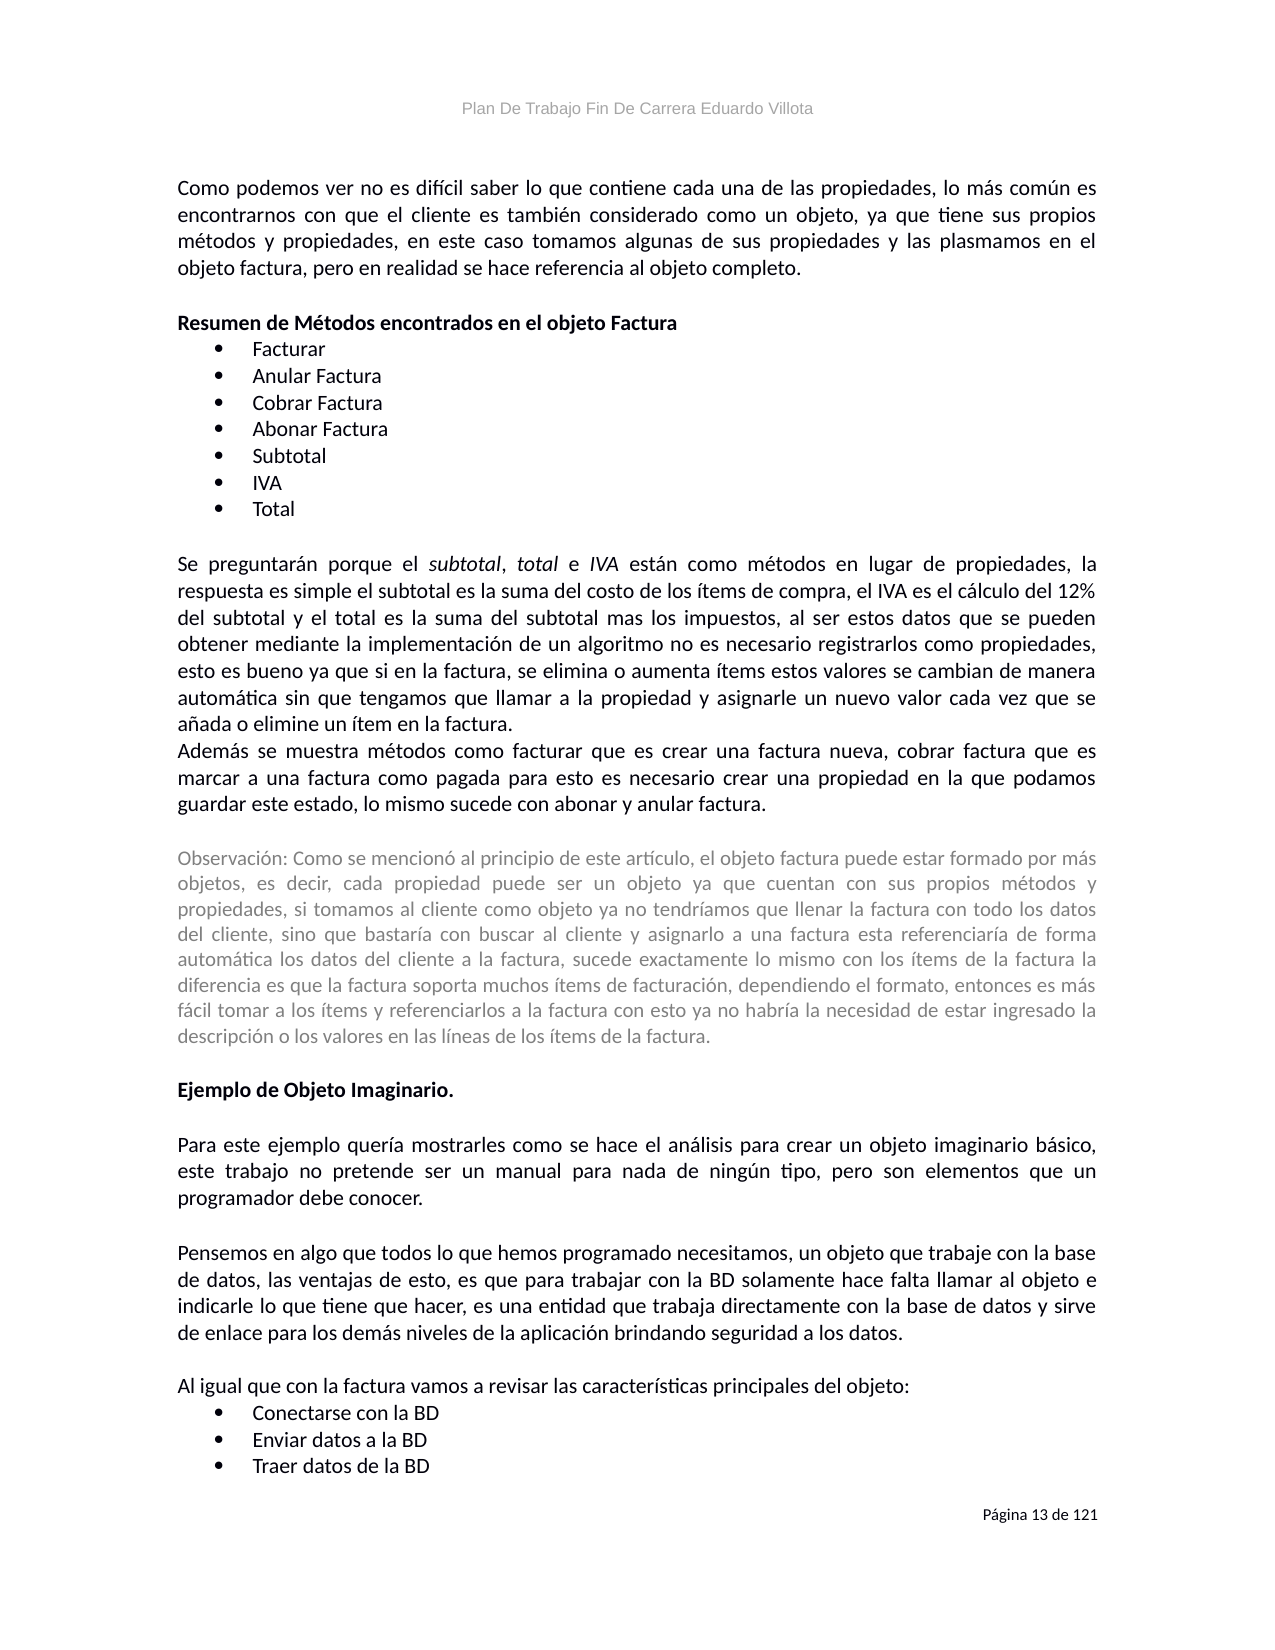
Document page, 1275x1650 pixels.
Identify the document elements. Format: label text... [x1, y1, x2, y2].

list IVA [215, 469, 1098, 496]
text Observación: Como se mencionó al principio de este artículo, el objeto factura puede estar formado por más objetos, es decir, cada propiedad puede ser un objeto ya que cuentan con sus propios métodos y propiedades, si tomamos al cliente como objeto ya no tendríamos que llenar la factura con todo los datos del cliente, sino que bastaría con buscar al cliente y asignarlo a una factura esta referenciaría de forma automática los datos del cliente a la factura, sucede exactamente lo mismo con los ítems de la factura la diferencia es que la factura soporta muchos ítems de facturación, dependiendo el formato, entonces es más fácil tomar a los ítems y referenciarlos a la factura con esto ya no habría la necesidad de estar ingresado la descripción o los valores en las líneas de los ítems de la factura. [177, 845, 1098, 1048]
text Pensemos en algo que todos lo que hemos programado necesitamos, un objeto que trabaje con la base de datos, las ventajas de esto, es que para trabajar con la BD solamente hace falta llamar al objeto e indicarle lo que tiene que hacer, es una entidad que trabaja directamente con la base de datos y sirve de enlace para los demás niveles de la aplicación brindando seguridad a los datos. [177, 1239, 1098, 1346]
list Facturar [215, 336, 1098, 362]
text Resumen de Métodos encontrados en el objeto Factura [177, 309, 1098, 336]
list Enviar datos a la BD [215, 1426, 1098, 1452]
list Subtotal [215, 442, 1098, 469]
list Cobrar Factura [215, 389, 1098, 416]
text Al igual que con la factura vamos a revisar las características principales del objeto: [177, 1372, 1098, 1399]
list Abonar Factura [215, 416, 1098, 442]
text Se preguntarán porque el subtotal, total e IVA están como métodos en lugar de propiedades, la respuesta es simple el subtotal es la suma del costo de los ítems de compra, el IVA es el cálculo del 12% del subtotal y el total es la suma del subtotal mas los impuestos, al ser estos datos que se pueden obtener mediante la implementación de un algoritmo no es necesario registrarlos como propiedades, esto es bueno ya que si en la factura, se elimina o aumenta ítems estos valores se cambian de manera automática sin que tengamos que llamar a la propiedad y asignarle un nuevo valor cada vez que se añada o elimine un ítem en la factura. [177, 550, 1098, 737]
list Anular Factura [215, 362, 1098, 389]
text Ejemplo de Objeto Imaginario. [177, 1076, 1098, 1103]
list Total [215, 496, 1098, 522]
list Conectarse con la BD [215, 1399, 1098, 1426]
text Como podemos ver no es difícil saber lo que contiene cada una de las propiedades, lo más común es encontrarnos con que el cliente es también considerado como un objeto, ya que tiene sus propios métodos y propiedades, en este caso tomamos algunas de sus propiedades y las plasmamos en el objeto factura, pero en realidad se hace referencia al objeto completo. [177, 174, 1098, 281]
text Para este ejemplo quería mostrarles como se hace el análisis para crear un objeto imaginario básico, este trabajo no pretende ser un manual para nada de ningún tipo, pero son elementos que un programador debe conocer. [177, 1131, 1098, 1211]
text Además se muestra métodos como facturar que es crear una factura nueva, cobrar factura que es marcar a una factura como pagada para esto es necesario crear una propiedad en la que podamos guardar este estado, lo mismo sucede con abonar y anular factura. [177, 737, 1098, 817]
list Traer datos de la BD [215, 1452, 1098, 1479]
